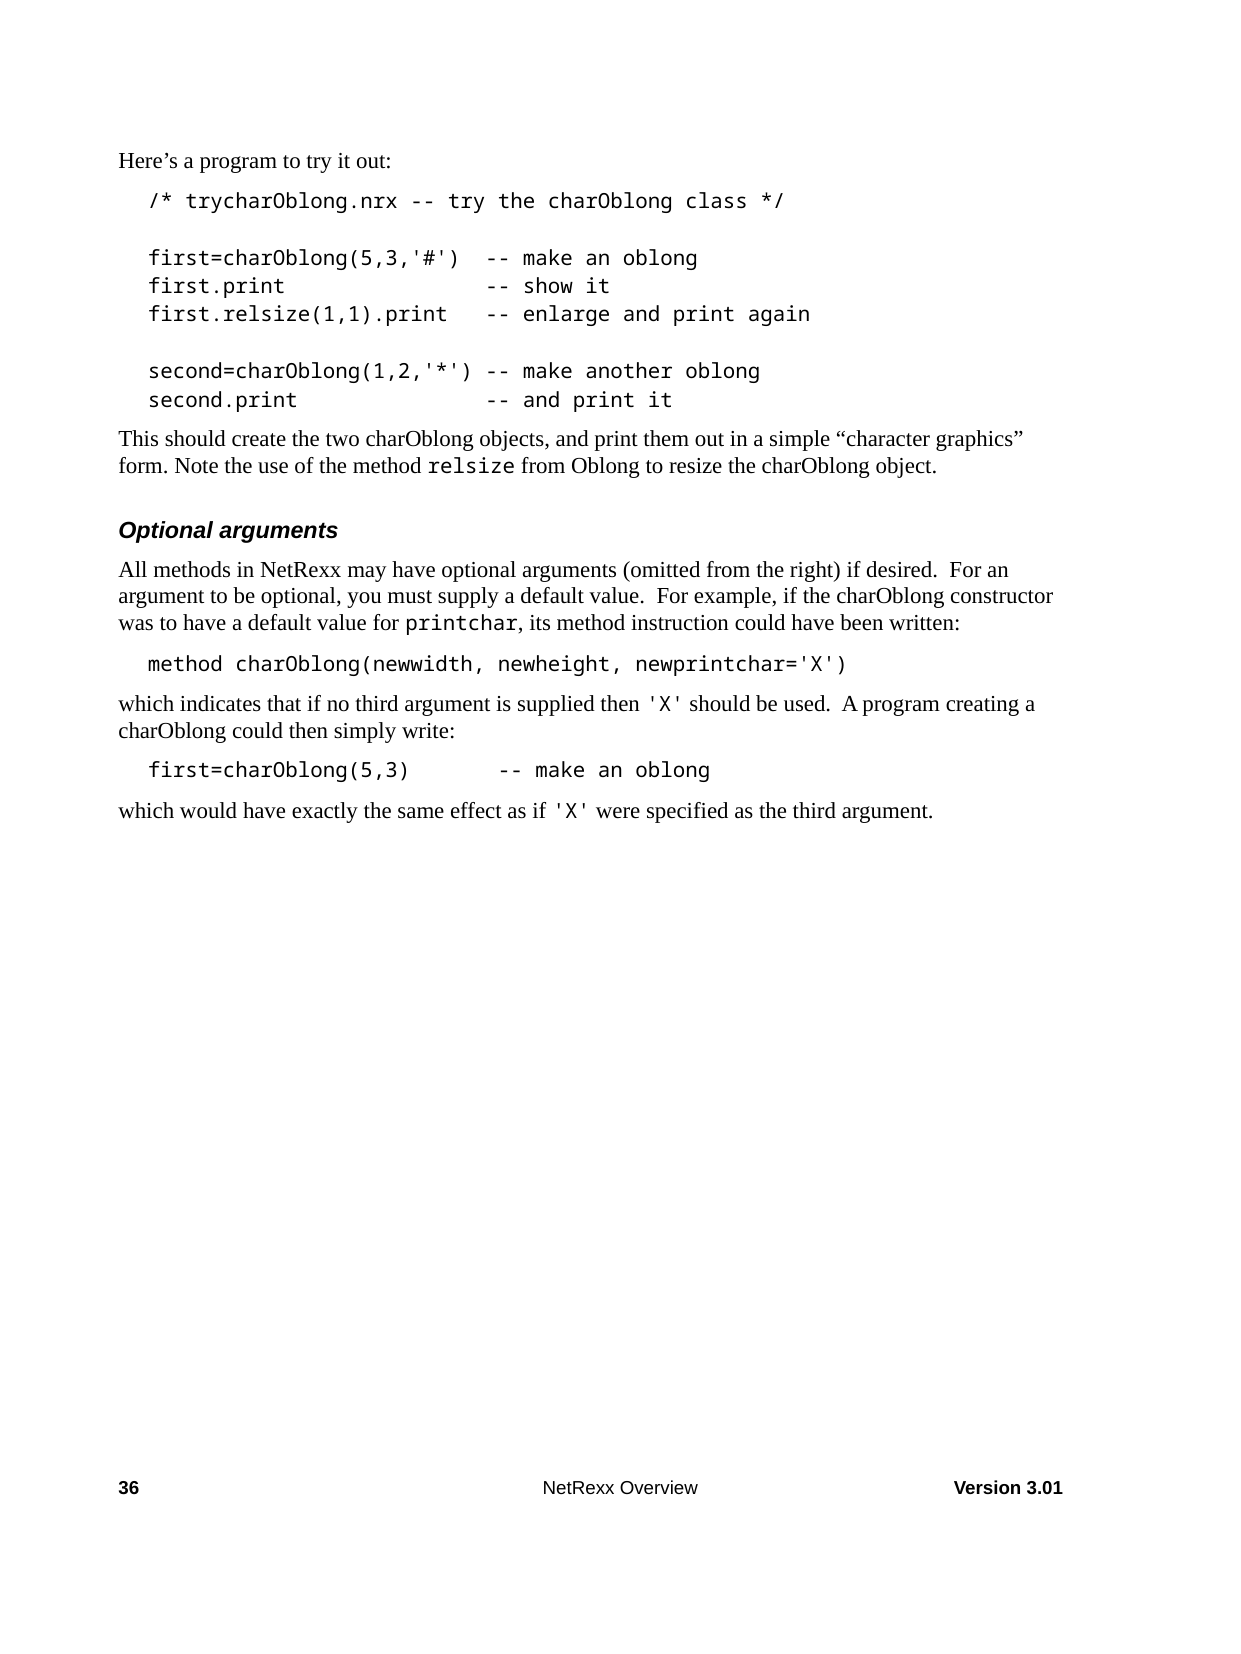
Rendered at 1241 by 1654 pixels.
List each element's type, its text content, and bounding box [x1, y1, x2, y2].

text /* trycharOblong.nrx -- try the charOblong class */ first=charOblong(5,3,'#') -- make an oblong first.print -- show it first.relsize(1,1).print -- enlarge and print again second=charOblong(1,2,'*') -- make another oblong second.print -- and print it [148, 186, 1063, 413]
text Here’s a program to try it out: [118, 148, 1063, 174]
text first=charOblong(5,3) -- make an oblong [148, 756, 1063, 784]
text which would have exactly the same effect as if 'X' were specified as the third argument. [118, 796, 1063, 824]
text which indicates that if no third argument is supplied then 'X' should be used. A program creating a charOblong could then simply write: [118, 689, 1063, 744]
text This should create the two charOblong objects, and print them out in a simple “character graphics” form. Note the use of the method relsize from Oblong to resize the charOblong object. [118, 425, 1063, 480]
text All methods in NetRexx may have optional arguments (omitted from the right) if desired. For an argument to be optional, you must supply a default value. For example, if the charOblong constructor was to have a default value for printchar, its method instruction could have been written: [118, 556, 1063, 637]
subtitle Optional arguments [118, 517, 1063, 543]
text method charOblong(newwidth, newheight, newprintchar='X') [148, 649, 1063, 677]
